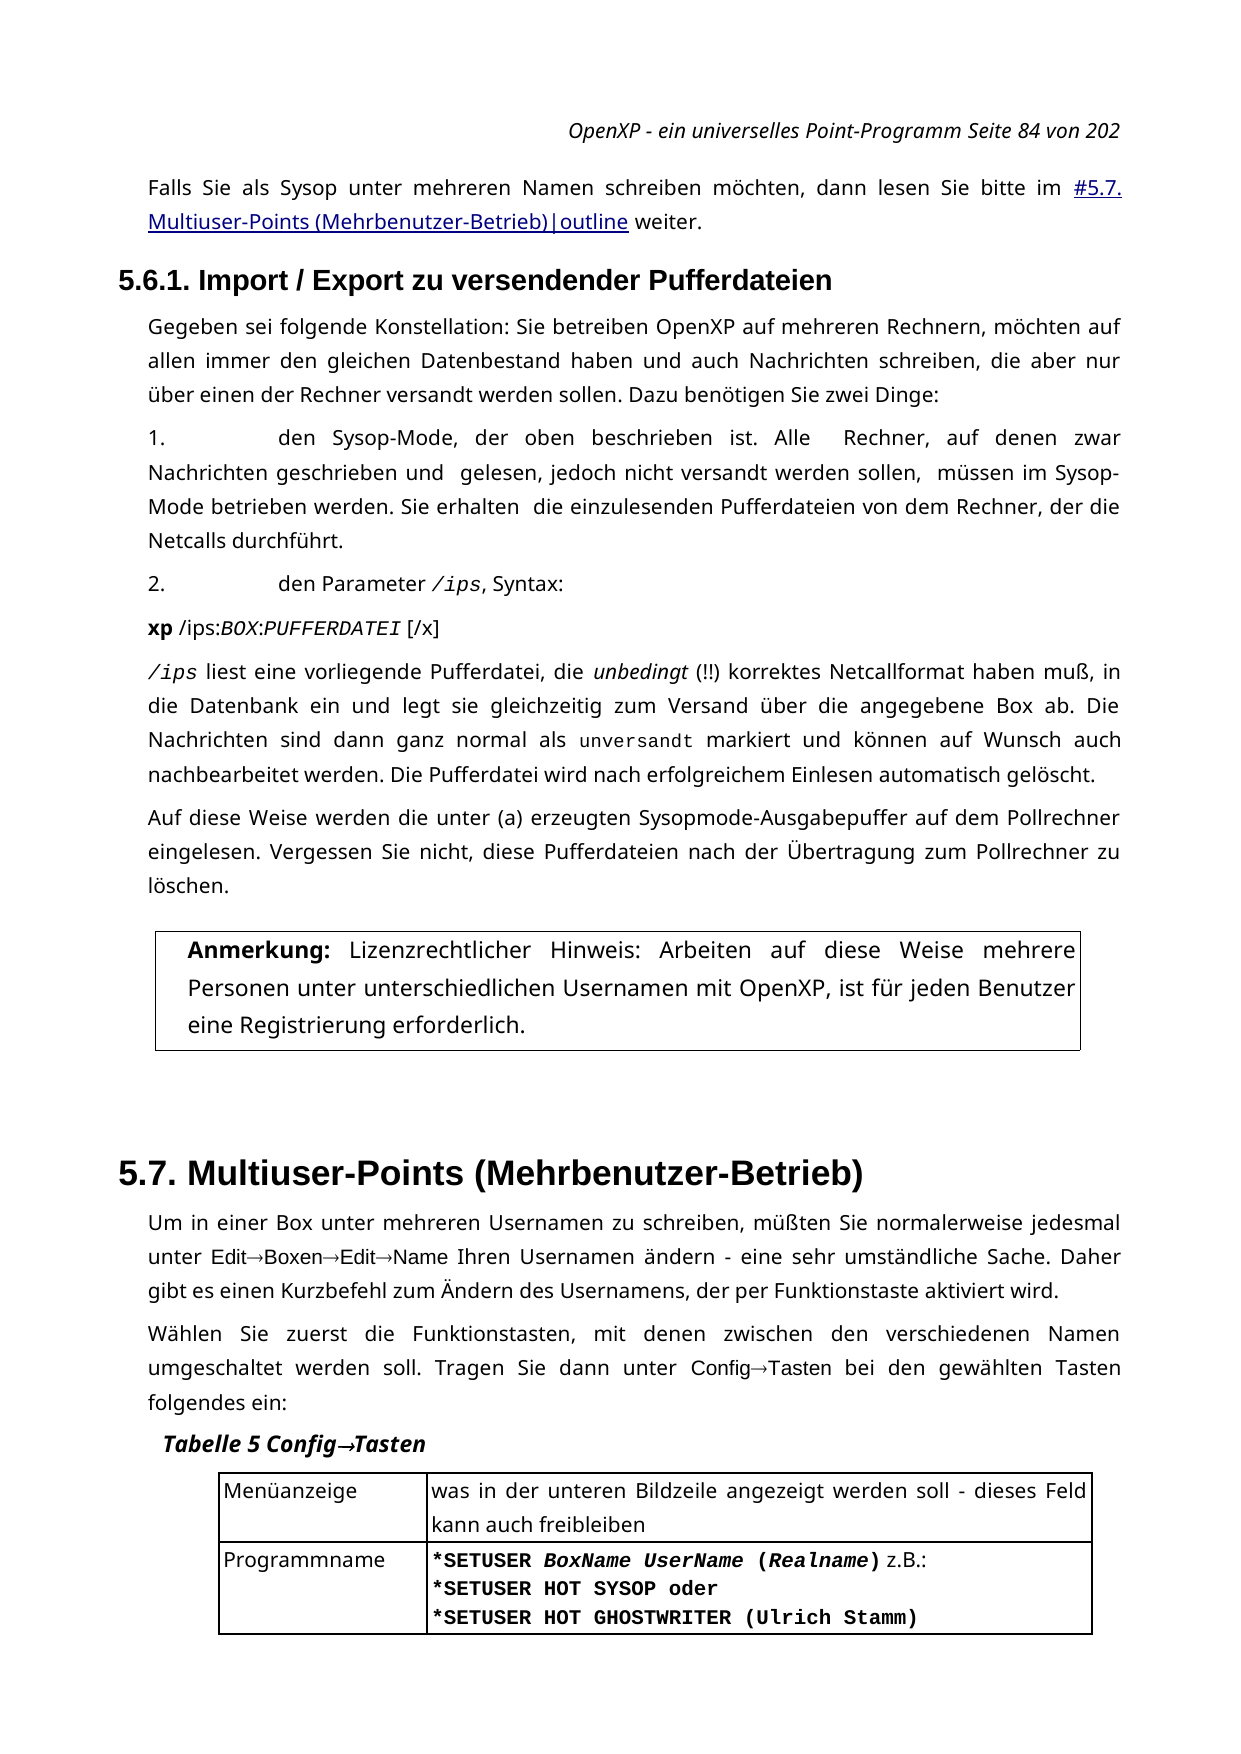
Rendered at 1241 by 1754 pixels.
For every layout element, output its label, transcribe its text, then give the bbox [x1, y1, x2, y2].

text 1. den Sysop-Mode, der oben beschrieben ist. Alle Rechner, auf denen zwar Nachrichten geschrieben und gelesen, jedoch nicht versandt werden sollen, müssen im Sysop-Mode betrieben werden. Sie erhalten die einzulesenden Pufferdateien von dem Rechner, der die Netcalls durchführt. [148, 423, 1122, 554]
text Gegeben sei folgende Konstellation: Sie betreiben OpenXP auf mehreren Rechnern, möchten auf allen immer den gleichen Datenbestand haben und auch Nachrichten schreiben, die aber nur über einen der Rechner versandt werden sollen. Dazu benötigen Sie zwei Dinge: [148, 312, 1122, 408]
table_cell Programmname [220, 1543, 426, 1633]
text /ips liest eine vorliegende Pufferdatei, die unbedingt (!!) korrektes Netcallformat haben muß, in die Datenbank ein und legt sie gleichzeitig zum Versand über die angegebene Box ab. Die Nachrichten sind dann ganz normal als unversandt markiert und können auf Wunsch auch nachbearbeitet werden. Die Pufferdatei wird nach erfolgreichem Einlesen automatisch gelöscht. [148, 657, 1122, 788]
table_header was in der unteren Bildzeile angezeigt werden soll - dieses Feld kann auch freibleiben [428, 1474, 1091, 1541]
subtitle 5.7. Multiuser-Points (Mehrbenutzer-Betrieb) [118, 1146, 1122, 1193]
text Tabelle 5 Config®Tasten [162, 1428, 1122, 1459]
subtitle 5.6.1. Import / Export zu versendender Pufferdateien [118, 258, 1122, 297]
text Um in einer Box unter mehreren Usernamen zu schreiben, müßten Sie normalerweise jedesmal unter Edit®Boxen®Edit®Name Ihren Usernamen ändern - eine sehr umständliche Sache. Daher gibt es einen Kurzbefehl zum Ändern des Usernamens, der per Funktionstaste aktiviert wird. [148, 1207, 1122, 1304]
text xp /ips:BOX:PUFFERDATEI [/x] [148, 613, 1122, 642]
table_cell *SETUSER BoxName UserName (Realname) z.B.: *SETUSER HOT SYSOP oder *SETUSER HOT GHOSTWRITER (Ulrich Stamm) [428, 1543, 1091, 1633]
text Wählen Sie zuerst die Funktionstasten, mit denen zwischen den verschiedenen Namen umgeschaltet werden soll. Tragen Sie dann unter Config®Tasten bei den gewählten Tasten folgendes ein: [148, 1319, 1122, 1416]
text Falls Sie als Sysop unter mehreren Namen schreiben möchten, dann lesen Sie bitte im #5.7. Multiuser-Points (Mehrbenutzer-Betrieb)|outline weiter. [148, 173, 1122, 235]
text Auf diese Weise werden die unter (a) erzeugten Sysopmode-Ausgabepuffer auf dem Pollrechner eingelesen. Vergessen Sie nicht, diese Pufferdateien nach der Übertragung zum Pollrechner zu löschen. [148, 803, 1122, 900]
text Anmerkung: Lizenzrechtlicher Hinweis: Arbeiten auf diese Weise mehrere Personen unter unterschiedlichen Usernamen mit OpenXP, ist für jeden Benutzer eine Registrierung erforderlich. [187, 934, 1077, 1040]
text 2. den Parameter /ips, Syntax: [148, 569, 1122, 598]
table_header Menüanzeige [220, 1474, 426, 1541]
